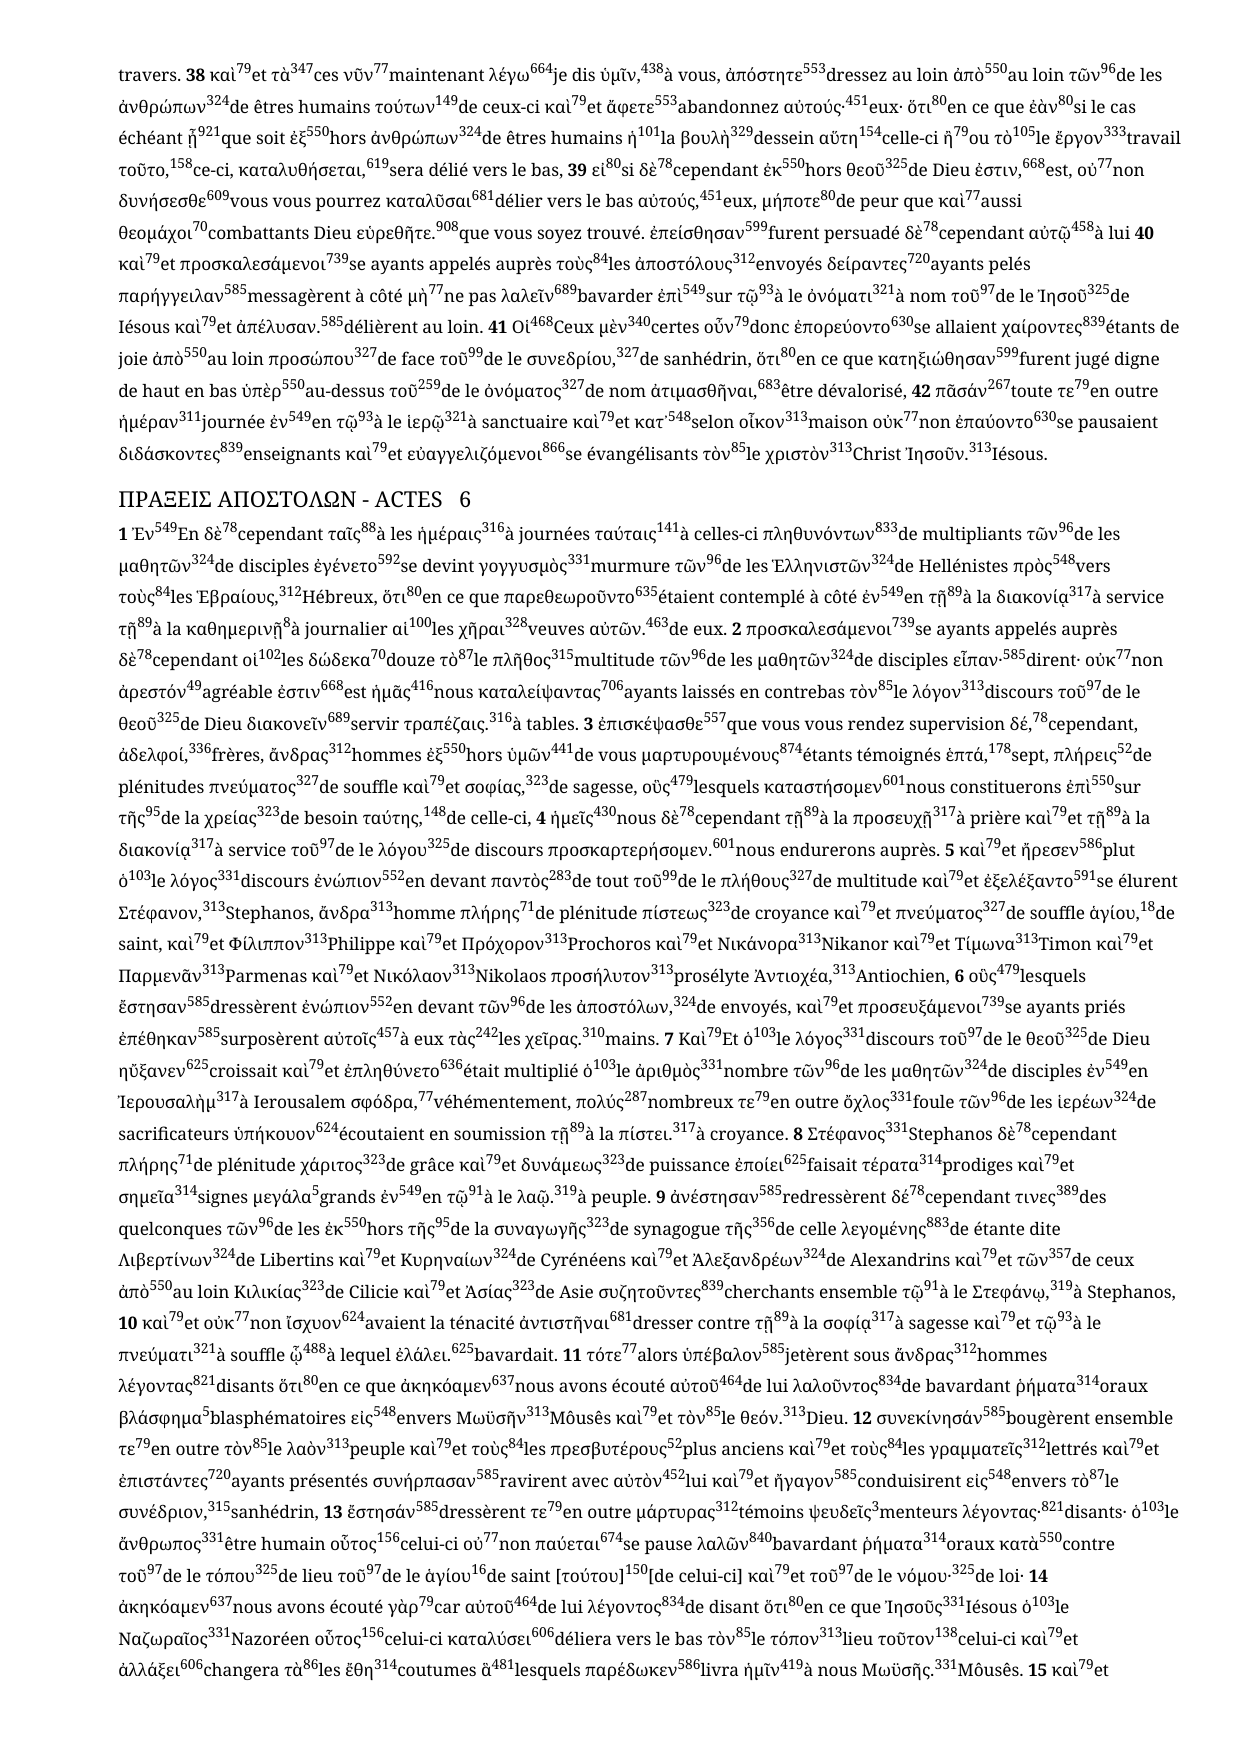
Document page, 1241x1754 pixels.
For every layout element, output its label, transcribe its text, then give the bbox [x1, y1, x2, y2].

text ΠΡΑΞΕΙΣ ΑΠΟΣΤΟΛΩΝ - ACTES 6 [118, 484, 1181, 514]
text 1 Ἀνὴρ331Homme δέ78cependant τις287un quelconque Ἁνανίας331Ananias ὀνόματι321à nom σὺν549avec Σαπφείρῃ317à Sapphirê τῇ89à la γυναικὶ317à femme αὐτοῦ464de lui ἐπώλησεν586troqua κτῆμα315acquisition 2 καὶ79et ἐνοσφίσατο592se détourna ἀπὸ550au loin τῆς95de la τιμῆς,323de valeur, συνειδυίης776de ayante vue avec καὶ77aussi τῆς95de la γυναικός,323de femme, καὶ79et ἐνέγκας721ayant porté μέρος315part τι271un quelconque παρὰ548à côté τοὺς84les πόδας312pieds τῶν96de les ἀποστόλων324de envoyés ἔθηκεν.586posa. 3 εἶπεν586dit δὲ78cependant ὁ103le Πέτρος·331Pierre· Ἁνανία,337Ananias, διὰ548par le fait de τί399quel ἐπλήρωσεν586fit plénitude ὁ103le σατανᾶς331Satanas τὴν83la καρδίαν311coeur σου,442de toi, ψεύσασθαί682se mentir σε437toi τὸ87le πνεῦμα315souffle τὸ87le ἅγιον6saint καὶ79et νοσφίσασθαι682se détourner ἀπὸ550au loin τῆς95de la τιμῆς323de valeur τοῦ99de le χωρίου;327de emplacement; 4 οὐχὶ340non pas μένον842restant σοὶ439à toi ἔμενεν625restait καὶ79et πραθὲν762ayant été vendu ἐν549en τῇ89à la σῇ235à tienne ἐξουσίᾳ317à autorité ὑπῆρχεν;625subsistait; τί399quel ὅτι80en ce que ἔθου590tu te posas ἐν549en τῇ89à la καρδίᾳ317à coeur σου442de toi τὸ87le πρᾶγμα315acte τοῦτο;140ce-ci; οὐκ77non ἐψεύσω590tu te mentis ἀνθρώποις318à êtres humains ἀλλὰ79mais τῷ91à le θεῷ.319à Dieu. 5 ἀκούων840écoutant δὲ78cependant ὁ103le Ἁνανίας331Ananias τοὺς84les λόγους312discours τούτους137ceux-ci πεσὼν721ayant tombé ἐξέψυξεν,586expira l'âme, καὶ79et ἐγένετο592se devint φόβος331effroi μέγας22grand ἐπὶ548sur πάντας372tous τοὺς345ceux ἀκούοντας.821écoutants. 6 ἀναστάντες720ayants redressés δὲ78cependant οἱ102les νεώτεροι21plus jeunes συνέστειλαν585équipèrent ensemble αὐτὸν452lui καὶ79et ἐξενέγκαντες720ayants exportés ἔθαψαν.585ensevelirent. 7 Ἐγένετο592Se devint δὲ78cependant ὡς77comme ὡρῶν322de heures τριῶν188de trois διάστημα333intervalle καὶ79et ἡ101la γυνὴ329femme αὐτοῦ464de lui μὴ77ne pas εἰδυῖα781ayante sue τὸ348ce γεγονὸς772ayant devenu εἰσῆλθεν.586vint à l'intérieur. 8 ἀπεκρίθη600fut répondu δὲ78cependant πρὸς548vers αὐτὴν450elle Πέτρος·331Pierre· εἰπέ554dis μοι,420à moi, εἰ80si τοσούτου360de aussi grand τὸ87le χωρίον315emplacement ἀπέδοσθε;589vous vous redonnâtes; ἡ467celle δὲ78cependant εἶπεν·586dit· ναί,304oui, τοσούτου.360de aussi grand. 9 ὁ103le δὲ78cependant Πέτρος331Pierre πρὸς548vers αὐτήν·450elle· τί399quel ὅτι80en ce que συνεφωνήθη600fut sonné ensemble ὑμῖν438à vous πειράσαι681mettre en tentation τὸ87le πνεῦμα315souffle κυρίου;325de Maître; ἰδοὺ306voici οἱ102les πόδες330pieds τῶν357de ceux θαψάντων715de ayants ensevelis τὸν85le ἄνδρα313homme σου442de toi ἐπὶ549sur τῇ89à la θύρᾳ317à porte καὶ79et ἐξοίσουσίν605exporteront σε.437toi. 10 ἔπεσεν586tomba δὲ78cependant παραχρῆμα77instantanément πρὸς548vers τοὺς84les πόδας312pieds αὐτοῦ464de lui καὶ79et ἐξέψυξεν·586expira l'âme· εἰσελθόντες720ayants venus à l'intérieur δὲ78cependant οἱ102les νεανίσκοι330adolescents εὗρον585trouvèrent αὐτὴν450elle νεκρὰν30morte καὶ79et ἐξενέγκαντες720ayants exportés ἔθαψαν585ensevelirent πρὸς548vers τὸν85le ἄνδρα313homme αὐτῆς,462de elle, 11 καὶ79et ἐγένετο592se devint φόβος331effroi μέγας22grand ἐφ᾽548sur ὅλην267toute entière τὴν83la ἐκκλησίαν311église καὶ79et ἐπὶ548sur πάντας372tous τοὺς345ceux ἀκούοντας821écoutants ταῦτα.347ces-ci. 12 Διὰ550Par δὲ78cependant τῶν94de les χειρῶν322de mains τῶν96de les ἀποστόλων324de envoyés ἐγίνετο631se devenait σημεῖα332signes καὶ79et τέρατα332prodiges πολλὰ288nombreux ἐν549en τῷ91à le λαῷ.319à peuple. καὶ79et ἦσαν624étaient ὁμοθυμαδὸν77en même fureur πάντες389tous ἐν549en τῇ89à la στοᾷ317à portique Σολομῶντος,325de Solomon, 13 τῶν96de les δὲ78cependant λοιπῶν383de restants οὐδεὶς390aucun ἐτόλμα625osait κολλᾶσθαι692être collé αὐτοῖς,457à eux, ἀλλ᾽79mais ἐμεγάλυνεν625magnifiait αὐτοὺς451eux ὁ103le λαός.331peuple. 14 μᾶλλον77davantage δὲ78cependant προσετίθεντο635étaient apposé πιστεύοντες839croyants τῷ91à le κυρίῳ,319à Maître, πλήθη332multitudes ἀνδρῶν324de hommes τε79en outre καὶ79et γυναικῶν,322de femmes, 15 ὥστε80de sorte que καὶ77aussi εἰς548envers τὰς82les πλατείας310places ἐκφέρειν689exporter τοὺς84les ἀσθενεῖς52infirmes καὶ79et τιθέναι689poser ἐπὶ550sur κλιναρίων326de châlits καὶ79et κραβάττων,324de grabats, ἵνα80afin que ἐρχομένου861de se venant Πέτρου325de Pierre κἂν80et si ἡ101la σκιὰ329ombre ἐπισκιάσῃ899que ombre sur τινὶ378à un quelconque αὐτῶν.463de eux. 16 συνήρχετο631se venait ensemble δὲ78cependant καὶ77aussi τὸ105le πλῆθος333multitude τῶν94de les πέριξ77alentour πόλεων322de cités Ἰερουσαλὴμ323de Ierousalem φέροντες839portants ἀσθενεῖς52infirmes καὶ79et ὀχλουμένους874étants remués en foules ὑπὸ550sous πνευμάτων326de souffles ἀκαθάρτων,17de impurs, οἵτινες497lesquels des quelconques ἐθεραπεύοντο635étaient soigné ἅπαντες.389en totalités. 17 Ἀναστὰς721Ayant redressé δὲ78cependant ὁ103le ἀρχιερεὺς331chef sacrificateur καὶ79et πάντες286tous οἱ363ceux σὺν549avec αὐτῷ,458à lui, ἡ101la οὖσα838étante αἵρεσις329hérésie τῶν96de les Σαδδουκαίων,324de Sadducéens, ἐπλήσθησαν599furent rempli ζήλου325de zèle 18 καὶ79et ἐπέβαλον585surjetèrent τὰς242les χεῖρας310mains ἐπὶ548sur τοὺς84les ἀποστόλους312envoyés καὶ79et ἔθεντο591se posèrent αὐτοὺς451eux ἐν549en τηρήσει317à garde δημοσίᾳ.8à publique. 19 Ἄγγελος331Messager δὲ78cependant κυρίου325de Maître διὰ550par νυκτὸς323de nuit ἤνοιξε586ouvrit τὰς82les θύρας310portes τῆς95de la φυλακῆς323de gardiennage ἐξαγαγών721ayant conduit dehors τε79en outre αὐτοὺς451eux εἶπεν·586dit· 20 πορεύεσθε573que vous vous allez καὶ79et σταθέντες759ayants étés dressés λαλεῖτε569bavardez ἐν549en τῷ93à le ἱερῷ321à sanctuaire τῷ91à le λαῷ319à peuple πάντα270tous τὰ86les ῥήματα314oraux τῆς95de la ζωῆς323de vie ταύτης.148de celle-ci. 21 ἀκούσαντες720ayants écoutés δὲ78cependant εἰσῆλθον585vinrent à l'intérieur ὑπὸ548sous τὸν85le ὄρθρον313aube εἰς548envers τὸ87le ἱερὸν315sanctuaire καὶ79et ἐδίδασκον.624enseignaient. Παραγενόμενος740Se ayant devenu à côté δὲ78cependant ὁ103le ἀρχιερεὺς331chef sacrificateur καὶ79et οἱ363ceux σὺν549avec αὐτῷ458à lui συνεκάλεσαν585appelèrent ensemble τὸ87le συνέδριον315sanhédrin καὶ79et πᾶσαν267toute τὴν83la γερουσίαν311gérousie τῶν96de les υἱῶν324de fils Ἰσραὴλ325de Israël καὶ79et ἀπέστειλαν585envoyèrent εἰς548envers τὸ87le δεσμωτήριον315détention ἀχθῆναι683être conduit αὐτούς.451eux. 22 οἱ468ceux δὲ78cependant παραγενόμενοι739se ayants devenus à côté ὑπηρέται330ministres οὐχ77non εὗρον585trouvèrent αὐτοὺς451eux ἐν549en τῇ89à la φυλακῇ·317à gardiennage· ἀναστρέψαντες720ayants tournés de bas en haut δὲ78cependant ἀπήγγειλαν585rapportèrent annonce 23 λέγοντες839disants ὅτι80en ce que τὸ87le δεσμωτήριον315détention εὕρομεν581nous trouvâmes κεκλεισμένον798ayant été fermé à clef ἐν549en πάσῃ273à toute ἀσφαλείᾳ317à sécurité καὶ79et τοὺς84les φύλακας312gardiens ἑστῶτας769ayants dressés ἐπὶ550sur τῶν94de les θυρῶν,322de portes, ἀνοίξαντες720ayants ouverts δὲ78cependant ἔσω77dedans οὐδένα373aucun εὕρομεν.581nous trouvâmes. 24 ὡς80comme δὲ78cependant ἤκουσαν585écoutèrent τοὺς84les λόγους312discours τούτους137ceux-ci ὅ103le τε79en outre στρατηγὸς331stratège τοῦ99de le ἱεροῦ327de sanctuaire καὶ79et οἱ102les ἀρχιερεῖς,330chefs sacrificateurs, διηπόρουν624hésitaient complètement περὶ550autour αὐτῶν463de eux τί412quel ἂν340le cas échéant γένοιτο696que se devienne τοῦτο.366ce-ci. 25 παραγενόμενος740se ayant devenu à côté δέ78cependant τις390un quelconque ἀπήγγειλεν586rapporta annonce αὐτοῖς457à eux ὅτι80en ce que ἰδοὺ306voici οἱ102les ἄνδρες330hommes οὓς479lesquels ἔθεσθε589vous vous posâtes ἐν549en τῇ89à la φυλακῇ317à gardiennage εἰσὶν667sont ἐν549en τῷ93à le ἱερῷ321à sanctuaire ἑστῶτες782ayants dressés καὶ79et διδάσκοντες839enseignants τὸν85le λαόν.313peuple. 26 Τότε77Alors ἀπελθὼν721ayant éloigné ὁ103le στρατηγὸς331stratège σὺν549avec τοῖς90à les ὑπηρέταις318à ministres ἦγεν625conduisait αὐτοὺς451eux οὐ77non μετὰ550avec βίας,323de violence, ἐφοβοῦντο630se effrayaient γὰρ79car τὸν85le λαὸν313peuple μὴ80ne pas λιθασθῶσιν.910que soient pierré. 27 Ἀγαγόντες720Ayants conduits δὲ78cependant αὐτοὺς451eux ἔστησαν585dressèrent ἐν549en τῷ93à le συνεδρίῳ.321à sanhédrin. καὶ79et ἐπηρώτησεν586demanda sur αὐτοὺς451eux ὁ103le ἀρχιερεὺς331chef sacrificateur 28 λέγων·840disant· [οὐ]77[non] παραγγελίᾳ317à message d'à côté παρηγγείλαμεν581nous messageâmes à côté ὑμῖν438à vous μὴ77ne pas διδάσκειν689enseigner ἐπὶ549sur τῷ93à le ὀνόματι321à nom τούτῳ,146à ce-ci, καὶ79et ἰδοὺ306voici πεπληρώκατε639vous avez fait plénitude τὴν83la Ἰερουσαλὴμ311Ierousalem τῆς95de la διδαχῆς323de enseignement ὑμῶν441de vous καὶ79et βούλεσθε671vous vous avez dessein ἐπαγαγεῖν681mener sur ἐφ᾽548sur ἡμᾶς416nous τὸ87le αἷμα315sang τοῦ97de le ἀνθρώπου325de être humain τούτου.150de celui-ci. 29 Ἀποκριθεὶς760Ayant été répondu δὲ78cependant Πέτρος331Pierre καὶ79et οἱ102les ἀπόστολοι330envoyés εἶπαν·585dirent· πειθαρχεῖν689obéir à l'autorité δεῖ668attache de lien θεῷ319à Dieu μᾶλλον77davantage ἢ79ou ἀνθρώποις.318à êtres humains. 30 ὁ103le θεὸς331Dieu τῶν96de les πατέρων324de pères ἡμῶν423de nous ἤγειρεν586éveilla Ἰησοῦν313Iésous ὃν480lequel ὑμεῖς447vous διεχειρίσασθε589vous vous manipulâtes en séparant κρεμάσαντες720ayants suspendus ἐπὶ550sur ξύλου·327de bois· 31 τοῦτον346celui-ci ὁ103le θεὸς331Dieu ἀρχηγὸν313chef conducteur καὶ79et σωτῆρα313sauveur ὕψωσεν586haussa τῇ89à la δεξιᾷ57à droite αὐτοῦ464de lui [τοῦ]360[de ce] δοῦναι681donner μετάνοιαν311transintelligence τῷ91à le Ἰσραὴλ319à Israël καὶ79et ἄφεσιν311abandon ἁμαρτιῶν.322de fautes. 32 καὶ79et ἡμεῖς430nous ἐσμεν663nous sommes μάρτυρες330témoins τῶν98de les ῥημάτων326de oraux τούτων151de ces-ci καὶ79et τὸ105le πνεῦμα333souffle τὸ105le ἅγιον24saint ὃ482lequel ἔδωκεν586donna ὁ103le θεὸς331Dieu τοῖς351à ceux πειθαρχοῦσιν827à obéissants à l'autorité αὐτῷ.458à lui. 33 Οἱ468Ceux δὲ78cependant ἀκούσαντες720ayants écoutés διεπρίοντο635étaient scié au travers καὶ79et ἐβούλοντο630se avaient dessein ἀνελεῖν681saisir de bas en haut αὐτούς.451eux. 34 ἀναστὰς721ayant redressé δέ78cependant τις287un quelconque ἐν549en τῷ93à le συνεδρίῳ321à sanhédrin Φαρισαῖος331Pharisien ὀνόματι321à nom Γαμαλιήλ,331Gamaliel, νομοδιδάσκαλος331enseignant légiste τίμιος22de valeur παντὶ275à tout τῷ91à le λαῷ,319à peuple, ἐκέλευσεν586ordonna ἔξω77au-dehors βραχὺ55court τοὺς84les ἀνθρώπους312êtres humains ποιῆσαι681faire 35 εἶπέν586dit τε79en outre πρὸς548vers αὐτούς·451eux· ἄνδρες336hommes Ἰσραηλῖται,336Israélites, προσέχετε569attenez ἑαυτοῖς519à vous-mêmes ἐπὶ549sur τοῖς90à les ἀνθρώποις318à êtres humains τούτοις143à ceux-ci τί399quel μέλλετε665vous imminez πράσσειν.689pratiquer. 36 πρὸ550d'avant γὰρ79car τούτων147de celles-ci τῶν94de les ἡμερῶν322de journées ἀνέστη586redressa Θευδᾶς331Theudas λέγων840disant εἶναί689être τινα373un quelconque ἑαυτόν,528lui-même, ᾧ486à lequel προσεκλίθη600fut cliné auprès ἀνδρῶν324de hommes ἀριθμὸς331nombre ὡς77comme τετρακοσίων·64de quatre cents· ὃς498lequel ἀνῃρέθη,600fut saisi de bas en haut, καὶ79et πάντες389tous ὅσοι497autant lesquels ἐπείθοντο635étaient persuadé αὐτῷ458à lui διελύθησαν599furent dissous complètement καὶ79et ἐγένοντο591se devinrent εἰς548envers οὐδέν.375aucun. 37 μετὰ548après τοῦτον346celui-ci ἀνέστη586redressa Ἰούδας331Iouda ὁ103le Γαλιλαῖος22Galiléen ἐν549en ταῖς88à les ἡμέραις316à journées τῆς95de la ἀπογραφῆς323de apographe καὶ79et ἀπέστησεν586dressa au loin λαὸν313peuple ὀπίσω552derrière αὐτοῦ·464de lui· κἀκεῖνος364et celui-là ἀπώλετο592se perdit au loin καὶ79et πάντες389tous ὅσοι497autant lesquels ἐπείθοντο635étaient persuadé αὐτῷ458à lui διεσκορπίσθησαν.599furent dispersé au travers. 38 καὶ79et τὰ347ces νῦν77maintenant λέγω664je dis ὑμῖν,438à vous, ἀπόστητε553dressez au loin ἀπὸ550au loin τῶν96de les ἀνθρώπων324de êtres humains τούτων149de ceux-ci καὶ79et ἄφετε553abandonnez αὐτούς·451eux· ὅτι80en ce que ἐὰν80si le cas échéant ᾖ921que soit ἐξ550hors ἀνθρώπων324de êtres humains ἡ101la βουλὴ329dessein αὕτη154celle-ci ἢ79ou τὸ105le ἔργον333travail τοῦτο,158ce-ci, καταλυθήσεται,619sera délié vers le bas, 39 εἰ80si δὲ78cependant ἐκ550hors θεοῦ325de Dieu ἐστιν,668est, οὐ77non δυνήσεσθε609vous vous pourrez καταλῦσαι681délier vers le bas αὐτούς,451eux, μήποτε80de peur que καὶ77aussi θεομάχοι70combattants Dieu εὑρεθῆτε.908que vous soyez trouvé. ἐπείσθησαν599furent persuadé δὲ78cependant αὐτῷ458à lui 40 καὶ79et προσκαλεσάμενοι739se ayants appelés auprès τοὺς84les ἀποστόλους312envoyés δείραντες720ayants pelés παρήγγειλαν585messagèrent à côté μὴ77ne pas λαλεῖν689bavarder ἐπὶ549sur τῷ93à le ὀνόματι321à nom τοῦ97de le Ἰησοῦ325de Iésous καὶ79et ἀπέλυσαν.585délièrent au loin. 41 Οἱ468Ceux μὲν340certes οὖν79donc ἐπορεύοντο630se allaient χαίροντες839étants de joie ἀπὸ550au loin προσώπου327de face τοῦ99de le συνεδρίου,327de sanhédrin, ὅτι80en ce que κατηξιώθησαν599furent jugé digne de haut en bas ὑπὲρ550au-dessus τοῦ259de le ὀνόματος327de nom ἀτιμασθῆναι,683être dévalorisé, 42 πᾶσάν267toute τε79en outre ἡμέραν311journée ἐν549en τῷ93à le ἱερῷ321à sanctuaire καὶ79et κατ᾽548selon οἶκον313maison οὐκ77non ἐπαύοντο630se pausaient διδάσκοντες839enseignants καὶ79et εὐαγγελιζόμενοι866se évangélisants τὸν85le χριστὸν313Christ Ἰησοῦν.313Iésous. [118, 59, 1181, 465]
text 1 Ἐν549En δὲ78cependant ταῖς88à les ἡμέραις316à journées ταύταις141à celles-ci πληθυνόντων833de multipliants τῶν96de les μαθητῶν324de disciples ἐγένετο592se devint γογγυσμὸς331murmure τῶν96de les Ἑλληνιστῶν324de Hellénistes πρὸς548vers τοὺς84les Ἑβραίους,312Hébreux, ὅτι80en ce que παρεθεωροῦντο635étaient contemplé à côté ἐν549en τῇ89à la διακονίᾳ317à service τῇ89à la καθημερινῇ8à journalier αἱ100les χῆραι328veuves αὐτῶν.463de eux. 2 προσκαλεσάμενοι739se ayants appelés auprès δὲ78cependant οἱ102les δώδεκα70douze τὸ87le πλῆθος315multitude τῶν96de les μαθητῶν324de disciples εἶπαν·585dirent· οὐκ77non ἀρεστόν49agréable ἐστιν668est ἡμᾶς416nous καταλείψαντας706ayants laissés en contrebas τὸν85le λόγον313discours τοῦ97de le θεοῦ325de Dieu διακονεῖν689servir τραπέζαις.316à tables. 3 ἐπισκέψασθε557que vous vous rendez supervision δέ,78cependant, ἀδελφοί,336frères, ἄνδρας312hommes ἐξ550hors ὑμῶν441de vous μαρτυρουμένους874étants témoignés ἑπτά,178sept, πλήρεις52de plénitudes πνεύματος327de souffle καὶ79et σοφίας,323de sagesse, οὓς479lesquels καταστήσομεν601nous constituerons ἐπὶ550sur τῆς95de la χρείας323de besoin ταύτης,148de celle-ci, 4 ἡμεῖς430nous δὲ78cependant τῇ89à la προσευχῇ317à prière καὶ79et τῇ89à la διακονίᾳ317à service τοῦ97de le λόγου325de discours προσκαρτερήσομεν.601nous endurerons auprès. 5 καὶ79et ἤρεσεν586plut ὁ103le λόγος331discours ἐνώπιον552en devant παντὸς283de tout τοῦ99de le πλήθους327de multitude καὶ79et ἐξελέξαντο591se élurent Στέφανον,313Stephanos, ἄνδρα313homme πλήρης71de plénitude πίστεως323de croyance καὶ79et πνεύματος327de souffle ἁγίου,18de saint, καὶ79et Φίλιππον313Philippe καὶ79et Πρόχορον313Prochoros καὶ79et Νικάνορα313Nikanor καὶ79et Τίμωνα313Timon καὶ79et Παρμενᾶν313Parmenas καὶ79et Νικόλαον313Nikolaos προσήλυτον313prosélyte Ἀντιοχέα,313Antiochien, 6 οὓς479lesquels ἔστησαν585dressèrent ἐνώπιον552en devant τῶν96de les ἀποστόλων,324de envoyés, καὶ79et προσευξάμενοι739se ayants priés ἐπέθηκαν585surposèrent αὐτοῖς457à eux τὰς242les χεῖρας.310mains. 7 Καὶ79Et ὁ103le λόγος331discours τοῦ97de le θεοῦ325de Dieu ηὔξανεν625croissait καὶ79et ἐπληθύνετο636était multiplié ὁ103le ἀριθμὸς331nombre τῶν96de les μαθητῶν324de disciples ἐν549en Ἰερουσαλὴμ317à Ierousalem σφόδρα,77véhémentement, πολύς287nombreux τε79en outre ὄχλος331foule τῶν96de les ἱερέων324de sacrificateurs ὑπήκουον624écoutaient en soumission τῇ89à la πίστει.317à croyance. 8 Στέφανος331Stephanos δὲ78cependant πλήρης71de plénitude χάριτος323de grâce καὶ79et δυνάμεως323de puissance ἐποίει625faisait τέρατα314prodiges καὶ79et σημεῖα314signes μεγάλα5grands ἐν549en τῷ91à le λαῷ.319à peuple. 9 ἀνέστησαν585redressèrent δέ78cependant τινες389des quelconques τῶν96de les ἐκ550hors τῆς95de la συναγωγῆς323de synagogue τῆς356de celle λεγομένης883de étante dite Λιβερτίνων324de Libertins καὶ79et Κυρηναίων324de Cyrénéens καὶ79et Ἀλεξανδρέων324de Alexandrins καὶ79et τῶν357de ceux ἀπὸ550au loin Κιλικίας323de Cilicie καὶ79et Ἀσίας323de Asie συζητοῦντες839cherchants ensemble τῷ91à le Στεφάνῳ,319à Stephanos, 10 καὶ79et οὐκ77non ἴσχυον624avaient la ténacité ἀντιστῆναι681dresser contre τῇ89à la σοφίᾳ317à sagesse καὶ79et τῷ93à le πνεύματι321à souffle ᾧ488à lequel ἐλάλει.625bavardait. 11 τότε77alors ὑπέβαλον585jetèrent sous ἄνδρας312hommes λέγοντας821disants ὅτι80en ce que ἀκηκόαμεν637nous avons écouté αὐτοῦ464de lui λαλοῦντος834de bavardant ῥήματα314oraux βλάσφημα5blasphématoires εἰς548envers Μωϋσῆν313Môusês καὶ79et τὸν85le θεόν.313Dieu. 12 συνεκίνησάν585bougèrent ensemble τε79en outre τὸν85le λαὸν313peuple καὶ79et τοὺς84les πρεσβυτέρους52plus anciens καὶ79et τοὺς84les γραμματεῖς312lettrés καὶ79et ἐπιστάντες720ayants présentés συνήρπασαν585ravirent avec αὐτὸν452lui καὶ79et ἤγαγον585conduisirent εἰς548envers τὸ87le συνέδριον,315sanhédrin, 13 ἔστησάν585dressèrent τε79en outre μάρτυρας312témoins ψευδεῖς3menteurs λέγοντας·821disants· ὁ103le ἄνθρωπος331être humain οὗτος156celui-ci οὐ77non παύεται674se pause λαλῶν840bavardant ῥήματα314oraux κατὰ550contre τοῦ97de le τόπου325de lieu τοῦ97de le ἁγίου16de saint [τούτου]150[de celui-ci] καὶ79et τοῦ97de le νόμου·325de loi· 14 ἀκηκόαμεν637nous avons écouté γὰρ79car αὐτοῦ464de lui λέγοντος834de disant ὅτι80en ce que Ἰησοῦς331Iésous ὁ103le Ναζωραῖος331Nazoréen οὗτος156celui-ci καταλύσει606déliera vers le bas τὸν85le τόπον313lieu τοῦτον138celui-ci καὶ79et ἀλλάξει606changera τὰ86les ἔθη314coutumes ἃ481lesquels παρέδωκεν586livra ἡμῖν419à nous Μωϋσῆς.331Môusês. 15 καὶ79et ἀτενίσαντες720ayants regardés fixement εἰς548envers αὐτὸν452lui πάντες286tous οἱ363ceux καθεζόμενοι866se siégeants ἐν549en τῷ93à le συνεδρίῳ321à sanhédrin εἶδον585virent τὸ87le πρόσωπον315face αὐτοῦ464de lui ὡσεὶ80comme si πρόσωπον315face ἀγγέλου.325de messager. [118, 518, 1181, 1682]
